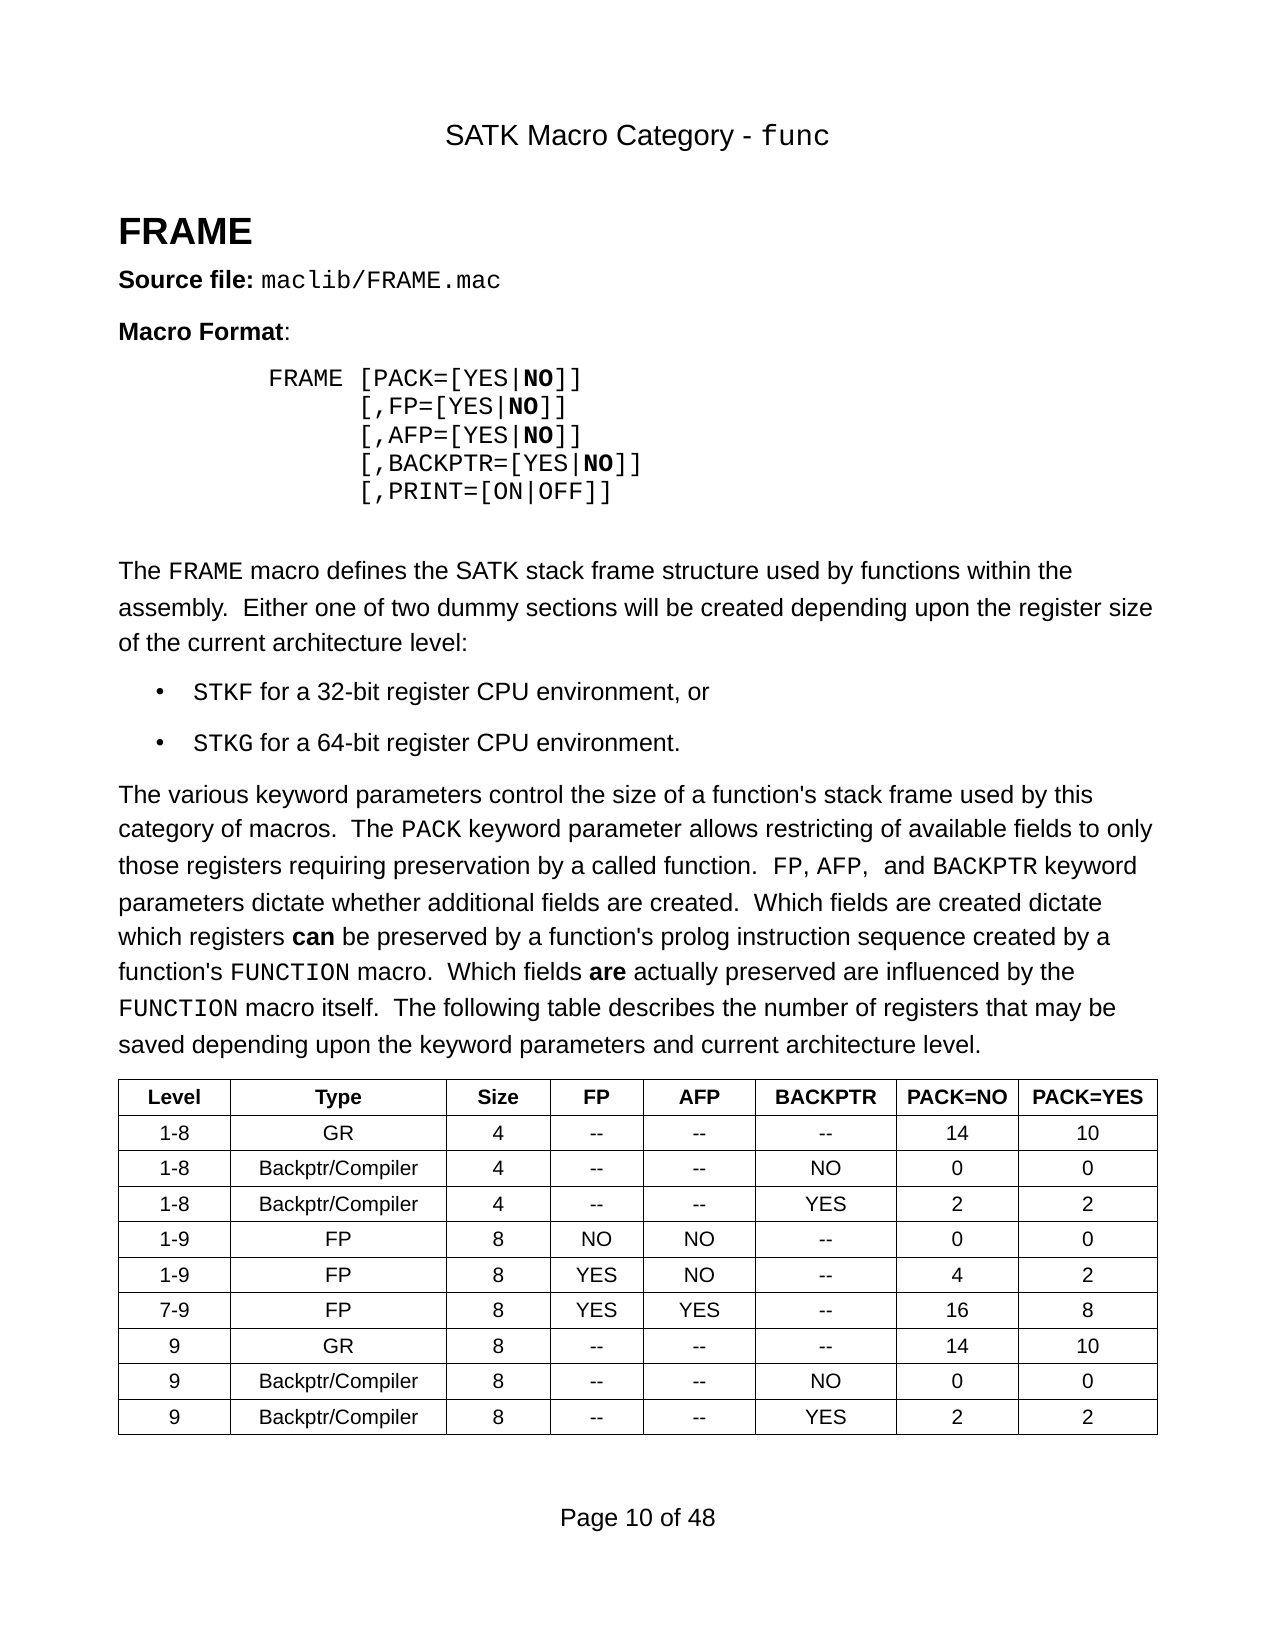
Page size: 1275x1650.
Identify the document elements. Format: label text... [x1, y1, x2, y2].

table_cell 8 [447, 1222, 550, 1257]
table_cell NO [644, 1222, 755, 1257]
table_cell NO [756, 1364, 896, 1399]
table_cell 4 [897, 1258, 1018, 1292]
table_cell -- [551, 1364, 643, 1399]
table_cell -- [551, 1116, 643, 1150]
table_cell -- [644, 1151, 755, 1186]
table_cell 1-8 [119, 1151, 230, 1186]
subtitle FRAME [118, 209, 1157, 252]
table_cell 8 [447, 1293, 550, 1328]
table_header Size [447, 1080, 550, 1114]
table_cell -- [756, 1329, 896, 1363]
table_cell NO [644, 1258, 755, 1292]
table_cell YES [756, 1400, 896, 1434]
table_cell -- [551, 1329, 643, 1363]
text [,PRINT=[ON|OFF]] [118, 479, 1157, 507]
table_cell -- [551, 1400, 643, 1434]
table_cell 10 [1019, 1329, 1157, 1363]
table_cell -- [644, 1364, 755, 1399]
table_cell -- [644, 1187, 755, 1221]
table_cell 1-9 [119, 1222, 230, 1257]
table_cell 9 [119, 1364, 230, 1399]
table_cell -- [756, 1116, 896, 1150]
table_cell 14 [897, 1329, 1018, 1363]
table_cell 8 [447, 1329, 550, 1363]
table_cell NO [756, 1151, 896, 1186]
table_cell Backptr/Compiler [231, 1364, 446, 1399]
table_cell 2 [1019, 1400, 1157, 1434]
table_header Type [231, 1080, 446, 1114]
table_cell 8 [447, 1258, 550, 1292]
table_cell YES [551, 1293, 643, 1328]
list STKG for a 64-bit register CPU environment. [156, 728, 1157, 759]
table_cell -- [644, 1329, 755, 1363]
table_cell 0 [1019, 1151, 1157, 1186]
table_header Level [119, 1080, 230, 1114]
table_cell 4 [447, 1116, 550, 1150]
table_cell 1-8 [119, 1187, 230, 1221]
text [,BACKPTR=[YES|NO]] [118, 451, 1157, 479]
table_cell YES [551, 1258, 643, 1292]
table_cell 0 [897, 1151, 1018, 1186]
table_cell 2 [1019, 1258, 1157, 1292]
text The FRAME macro defines the SATK stack frame structure used by functions within the assembly. Either one of two dummy sections will be created depending upon the register size of the current architecture level: [118, 556, 1157, 656]
table_cell -- [756, 1258, 896, 1292]
table_cell 8 [447, 1364, 550, 1399]
table_cell 1-9 [119, 1258, 230, 1292]
table_cell 2 [897, 1187, 1018, 1221]
table_cell -- [756, 1293, 896, 1328]
table_cell -- [644, 1116, 755, 1150]
table_cell 8 [447, 1400, 550, 1434]
table_cell FP [231, 1258, 446, 1292]
table_header AFP [644, 1080, 755, 1114]
table_cell -- [551, 1151, 643, 1186]
text FRAME [PACK=[YES|NO]] [118, 366, 1157, 394]
table_cell 0 [1019, 1364, 1157, 1399]
list STKF for a 32-bit register CPU environment, or [156, 677, 1157, 707]
table_header BACKPTR [756, 1080, 896, 1114]
table_cell 0 [897, 1364, 1018, 1399]
table_header FP [551, 1080, 643, 1114]
table_cell 2 [897, 1400, 1018, 1434]
table_cell 0 [897, 1222, 1018, 1257]
table_cell YES [756, 1187, 896, 1221]
table_cell 4 [447, 1187, 550, 1221]
table_cell Backptr/Compiler [231, 1400, 446, 1434]
table_cell -- [756, 1222, 896, 1257]
text [,FP=[YES|NO]] [118, 394, 1157, 422]
table_cell FP [231, 1222, 446, 1257]
table_header PACK=YES [1019, 1080, 1157, 1114]
table_cell FP [231, 1293, 446, 1328]
table_cell 9 [119, 1400, 230, 1434]
table_cell Backptr/Compiler [231, 1151, 446, 1186]
table_cell 7-9 [119, 1293, 230, 1328]
table_cell -- [551, 1187, 643, 1221]
table_cell 1-8 [119, 1116, 230, 1150]
table_cell Backptr/Compiler [231, 1187, 446, 1221]
table_cell 8 [1019, 1293, 1157, 1328]
table_cell 0 [1019, 1222, 1157, 1257]
text Source file: maclib/FRAME.mac [118, 265, 1157, 296]
table_cell 2 [1019, 1187, 1157, 1221]
text Macro Format: [118, 317, 1157, 345]
table_cell NO [551, 1222, 643, 1257]
table_cell 9 [119, 1329, 230, 1363]
text [,AFP=[YES|NO]] [118, 422, 1157, 451]
table_cell 16 [897, 1293, 1018, 1328]
table_cell -- [644, 1400, 755, 1434]
table_cell 4 [447, 1151, 550, 1186]
table_cell 10 [1019, 1116, 1157, 1150]
table_cell 14 [897, 1116, 1018, 1150]
table_cell GR [231, 1329, 446, 1363]
table_header PACK=NO [897, 1080, 1018, 1114]
table_cell GR [231, 1116, 446, 1150]
table_cell YES [644, 1293, 755, 1328]
text The various keyword parameters control the size of a function's stack frame used by this category of macros. The PACK keyword parameter allows restricting of available fields to only those registers requiring preservation by a called function. FP, AFP, and BACKPTR keyword parameters dictate whether additional fields are created. Which fields are created dictate which registers can be preserved by a function's prolog instruction sequence created by a function's FUNCTION macro. Which fields are actually preserved are influenced by the FUNCTION macro itself. The following table describes the number of registers that may be saved depending upon the keyword parameters and current architecture level. [118, 780, 1157, 1059]
